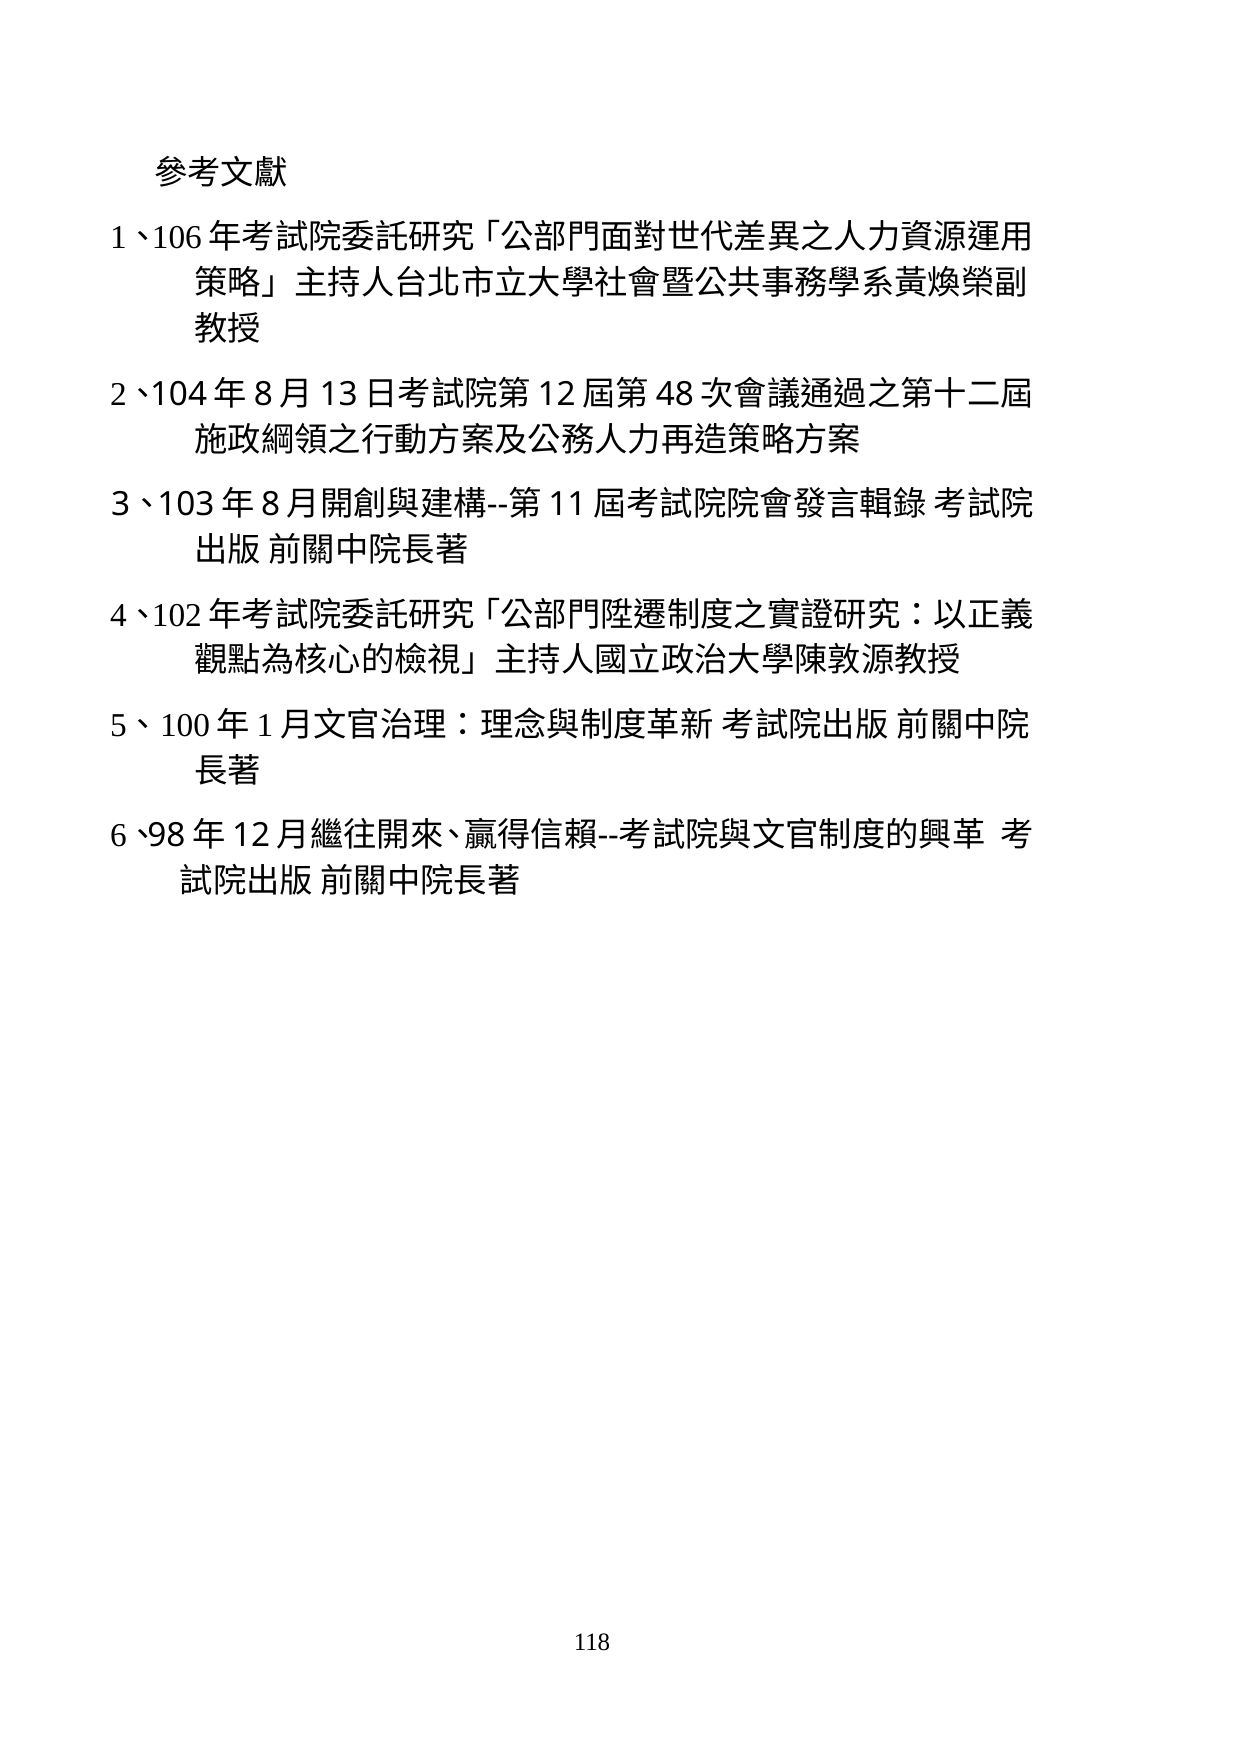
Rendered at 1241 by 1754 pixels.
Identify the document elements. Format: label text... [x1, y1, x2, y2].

text 5、100年1月文官治理：理念與制度革新 考試院出版 前關中院長著 [76, 700, 1034, 791]
text 1、106年考試院委託研究「公部門面對世代差異之人力資源運用策略」主持人台北市立大學社會暨公共事務學系黃煥榮副教授 [76, 212, 1034, 350]
text 3、103年8月開創與建構--第11屆考試院院會發言輯錄 考試院出版 前關中院長著 [76, 479, 1034, 571]
text 4、102年考試院委託研究「公部門陞遷制度之實證研究：以正義觀點為核心的檢視」主持人國立政治大學陳敦源教授 [76, 589, 1034, 681]
text 6、98年12月繼往開來、贏得信賴--考試院與文官制度的興革 考試院出版 前關中院長著 [76, 810, 1034, 902]
text 參考文獻 [121, 148, 1034, 193]
text 2、104年8月13日考試院第12屆第48次會議通過之第十二屆施政綱領之行動方案及公務人力再造策略方案 [76, 368, 1034, 460]
